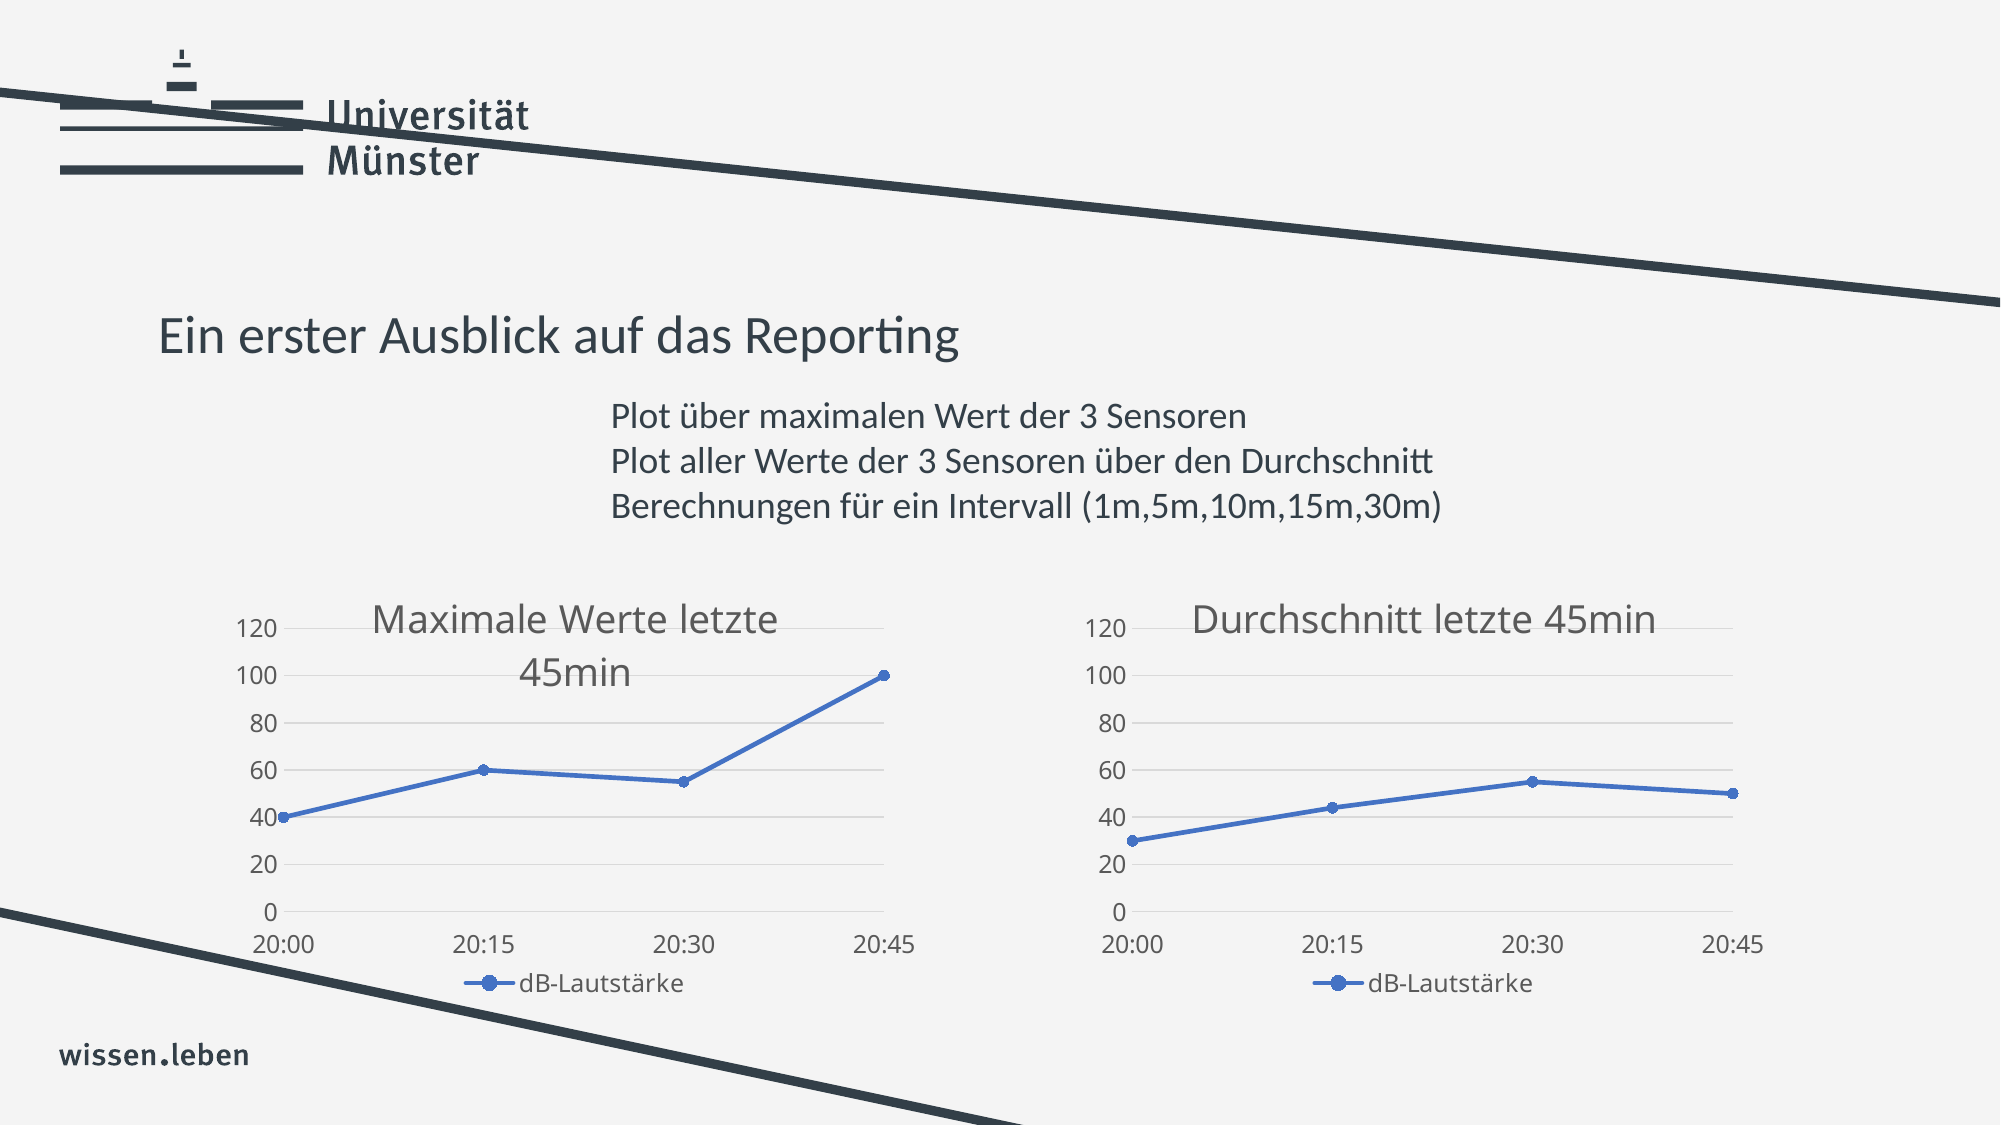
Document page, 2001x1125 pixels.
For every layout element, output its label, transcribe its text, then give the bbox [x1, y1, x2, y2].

chart [1084, 562, 1765, 1007]
chart [235, 562, 916, 1007]
text_box Plot über maximalen Wert der 3 Sensoren Plot aller Werte der 3 Sensoren über den Durchschnitt Berechnungen für ein Intervall (1m,5m,10m,15m,30m) [610, 390, 2000, 1105]
text_box Ein erster Ausblick auf das Reporting [143, 292, 1425, 374]
